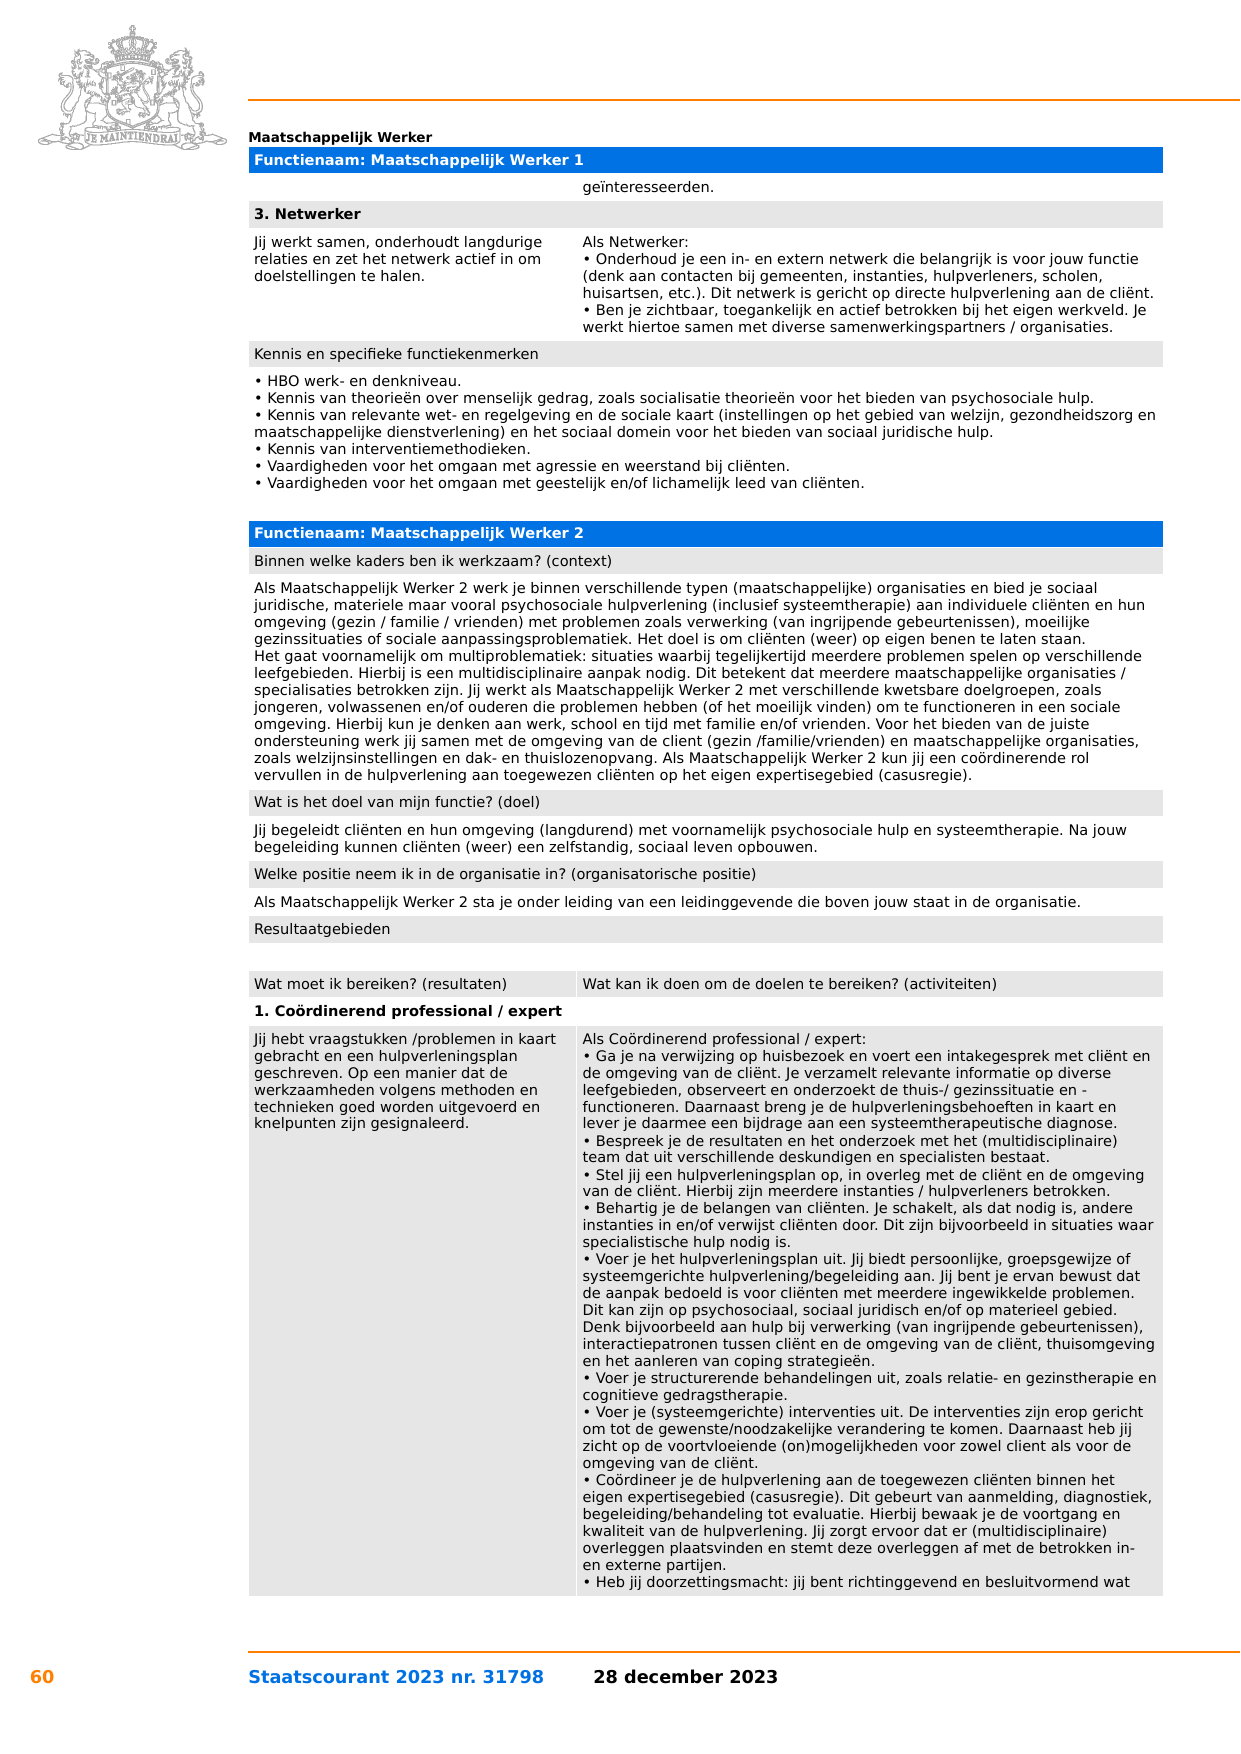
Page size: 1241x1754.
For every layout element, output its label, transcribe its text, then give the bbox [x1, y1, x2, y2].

table_cell Wat is het doel van mijn functie? (doel) [249, 790, 1163, 816]
table_header Functienaam: Maatschappelijk Werker 2 [249, 521, 1163, 547]
table_cell Resultaatgebieden [249, 916, 1163, 943]
table_cell • HBO werk- en denkniveau. • Kennis van theorieën over menselijk gedrag, zoals socialisatie theorieën voor het bieden van psychosociale hulp. • Kennis van relevante wet- en regelgeving en de sociale kaart (instellingen op het gebied van welzijn, gezondheidszorg en maatschappelijke dienstverlening) en het sociaal domein voor het bieden van sociaal juridische hulp. • Kennis van interventiemethodieken. • Vaardigheden voor het omgaan met agressie en weerstand bij cliënten. • Vaardigheden voor het omgaan met geestelijk en/of lichamelijk leed van cliënten. [249, 369, 1163, 497]
table_cell Als Netwerker: • Onderhoud je een in- en extern netwerk die belangrijk is voor jouw functie (denk aan contacten bij gemeenten, instanties, hulpverleners, scholen, huisartsen, etc.). Dit netwerk is gericht op directe hulpverlening aan de cliënt. • Ben je zichtbaar, toegankelijk en actief betrokken bij het eigen werkveld. Je werkt hiertoe samen met diverse samenwerkingspartners / organisaties. [577, 229, 1163, 340]
table_cell Functienaam: Maatschappelijk Werker 1 [249, 147, 1163, 173]
table_cell Kennis en specifieke functiekenmerken [249, 341, 1163, 367]
table_cell Jij werkt samen, onderhoudt langdurige relaties en zet het netwerk actief in om doelstellingen te halen. [249, 229, 576, 340]
table_cell Jij hebt vraagstukken /problemen in kaart gebracht en een hulpverleningsplan geschreven. Op een manier dat de werkzaamheden volgens methoden en technieken goed worden uitgevoerd en knelpunten zijn gesignaleerd. [249, 1026, 576, 1596]
table_cell 3. Netwerker [249, 201, 1163, 228]
table_cell Als Coördinerend professional / expert: • Ga je na verwijzing op huisbezoek en voert een intakegesprek met cliënt en de omgeving van de cliënt. Je verzamelt relevante informatie op diverse leefgebieden, observeert en onderzoekt de thuis-/ gezinssituatie en -functioneren. Daarnaast breng je de hulpverleningsbehoeften in kaart en lever je daarmee een bijdrage aan een systeemtherapeutische diagnose. • Bespreek je de resultaten en het onderzoek met het (multidisciplinaire) team dat uit verschillende deskundigen en specialisten bestaat. • Stel jij een hulpverleningsplan op, in overleg met de cliënt en de omgeving van de cliënt. Hierbij zijn meerdere instanties / hulpverleners betrokken. • Behartig je de belangen van cliënten. Je schakelt, als dat nodig is, andere instanties in en/of verwijst cliënten door. Dit zijn bijvoorbeeld in situaties waar specialistische hulp nodig is. • Voer je het hulpverleningsplan uit. Jij biedt persoonlijke, groepsgewijze of systeemgerichte hulpverlening/begeleiding aan. Jij bent je ervan bewust dat de aanpak bedoeld is voor cliënten met meerdere ingewikkelde problemen. Dit kan zijn op psychosociaal, sociaal juridisch en/of op materieel gebied. Denk bijvoorbeeld aan hulp bij verwerking (van ingrijpende gebeurtenissen), interactiepatronen tussen cliënt en de omgeving van de cliënt, thuisomgeving en het aanleren van coping strategieën. • Voer je structurerende behandelingen uit, zoals relatie- en gezinstherapie en cognitieve gedragstherapie. • Voer je (systeemgerichte) interventies uit. De interventies zijn erop gericht om tot de gewenste/noodzakelijke verandering te komen. Daarnaast heb jij zicht op de voortvloeiende (on)mogelijkheden voor zowel client als voor de omgeving van de cliënt. • Coördineer je de hulpverlening aan de toegewezen cliënten binnen het eigen expertisegebied (casusregie). Dit gebeurt van aanmelding, diagnostiek, begeleiding/behandeling tot evaluatie. Hierbij bewaak je de voortgang en kwaliteit van de hulpverlening. Jij zorgt ervoor dat er (multidisciplinaire) overleggen plaatsvinden en stemt deze overleggen af met de betrokken in- en externe partijen. • Heb jij doorzettingsmacht: jij bent richtinggevend en besluitvormend wat [577, 1026, 1163, 1596]
table_cell Wat moet ik bereiken? (resultaten) [249, 971, 576, 997]
table_cell [249, 174, 576, 200]
table_cell Jij begeleidt cliënten en hun omgeving (langdurend) met voornamelijk psychosociale hulp en systeemtherapie. Na jouw begeleiding kunnen cliënten (weer) een zelfstandig, sociaal leven opbouwen. [249, 817, 1163, 860]
table_cell Als Maatschappelijk Werker 2 sta je onder leiding van een leidinggevende die boven jouw staat in de organisatie. [249, 889, 1163, 915]
picture [38, 25, 227, 150]
table_header Maatschappelijk Werker [248, 130, 1163, 146]
table_cell Binnen welke kaders ben ik werkzaam? (context) [249, 548, 1163, 574]
table_cell Welke positie neem ik in de organisatie in? (organisatorische positie) [249, 861, 1163, 888]
table_cell Als Maatschappelijk Werker 2 werk je binnen verschillende typen (maatschappelijke) organisaties en bied je sociaal juridische, materiele maar vooral psychosociale hulpverlening (inclusief systeemtherapie) aan individuele cliënten en hun omgeving (gezin / familie / vrienden) met problemen zoals verwerking (van ingrijpende gebeurtenissen), moeilijke gezinssituaties of sociale aanpassingsproblematiek. Het doel is om cliënten (weer) op eigen benen te laten staan. Het gaat voornamelijk om multiproblematiek: situaties waarbij tegelijkertijd meerdere problemen spelen op verschillende leefgebieden. Hierbij is een multidisciplinaire aanpak nodig. Dit betekent dat meerdere maatschappelijke organisaties / specialisaties betrokken zijn. Jij werkt als Maatschappelijk Werker 2 met verschillende kwetsbare doelgroepen, zoals jongeren, volwassenen en/of ouderen die problemen hebben (of het moeilijk vinden) om te functioneren in een sociale omgeving. Hierbij kun je denken aan werk, school en tijd met familie en/of vrienden. Voor het bieden van de juiste ondersteuning werk jij samen met de omgeving van de client (gezin /familie/vrienden) en maatschappelijke organisaties, zoals welzijnsinstellingen en dak- en thuislozenopvang. Als Maatschappelijk Werker 2 kun jij een coördinerende rol vervullen in de hulpverlening aan toegewezen cliënten op het eigen expertisegebied (casusregie). [249, 576, 1163, 789]
table_cell 1. Coördinerend professional / expert [249, 999, 1163, 1025]
table_cell [249, 944, 1163, 970]
table_cell geïnteresseerden. [577, 174, 1163, 200]
table_cell Wat kan ik doen om de doelen te bereiken? (activiteiten) [577, 971, 1163, 997]
